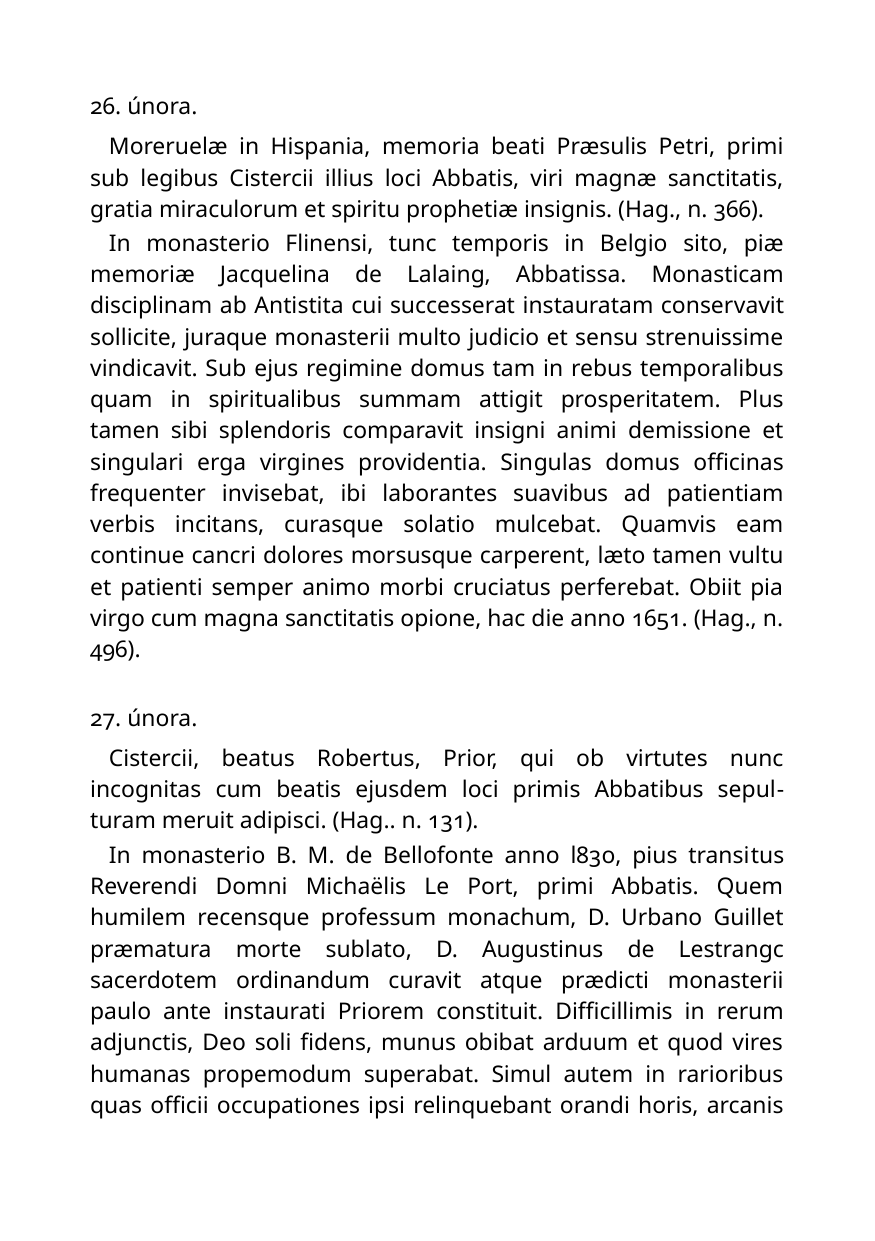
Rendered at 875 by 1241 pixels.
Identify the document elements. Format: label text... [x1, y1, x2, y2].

text In monasterio Flinensi, tunc temporis in Belgio sito, piæ memoriæ Jacquelina de Lalaing, Abbatissa. Monasticam disciplinam ab Antistita cui successerat instauratam conser­vavit sollicite, juraque monasterii multo judicio et sensu strenuissime vindicavit. Sub ejus regimine domus tam in rebus temporalibus quam in spiritualibus summam attigit prosperitatem. Plus tamen sibi splendoris comparavit insigni animi demissione et singulari erga virgines providentia. Sin­gulas domus officinas frequenter invisebat, ibi laborantes suavibus ad patientiam verbis incitans, curasque solatio mulcebat. Quamvis eam continue cancri dolores morsusque carperent, læto tamen vultu et patienti semper animo morbi cruciatus perferebat. Obiit pia virgo cum magna sanctitatis opione, hac die anno 1651. (Hag., n. 496). [90, 227, 784, 664]
text Cistercii, beatus Robertus, Prior, qui ob virtutes nunc incognitas cum beatis ejusdem loci primis Abbatibus sepul­turam meruit adipisci. (Hag.. n. 131). [90, 742, 784, 836]
text In monasterio B. M. de Bellofonte anno l83o, pius transi­tus Reverendi Domni Michaëlis Le Port, primi Abbatis. Quem humilem recensque professum monachum, D. Urbano Guillet præmatura morte sublato, D. Augustinus de Lestrangc sacerdotem ordinandum curavit atque prædicti monasterii paulo ante instaurati Priorem constituit. Difficillimis in rerum adjunctis, Deo soli fidens, munus obibat arduum et quod vires humanas propemodum superabat. Simul autem in rarioribus quas officii occupationes ipsi relinquebant orandi horis, arcanis [90, 839, 784, 1120]
text Moreruelæ in Hispania, memoria beati Præsulis Petri, primi sub legibus Cistercii illius loci Abbatis, viri magnæ sanctitatis, gratia miraculorum et spiritu prophetiæ insignis. (Hag., n. 366). [90, 130, 784, 224]
text 27. února. [90, 702, 784, 733]
text 26. února. [90, 90, 784, 121]
